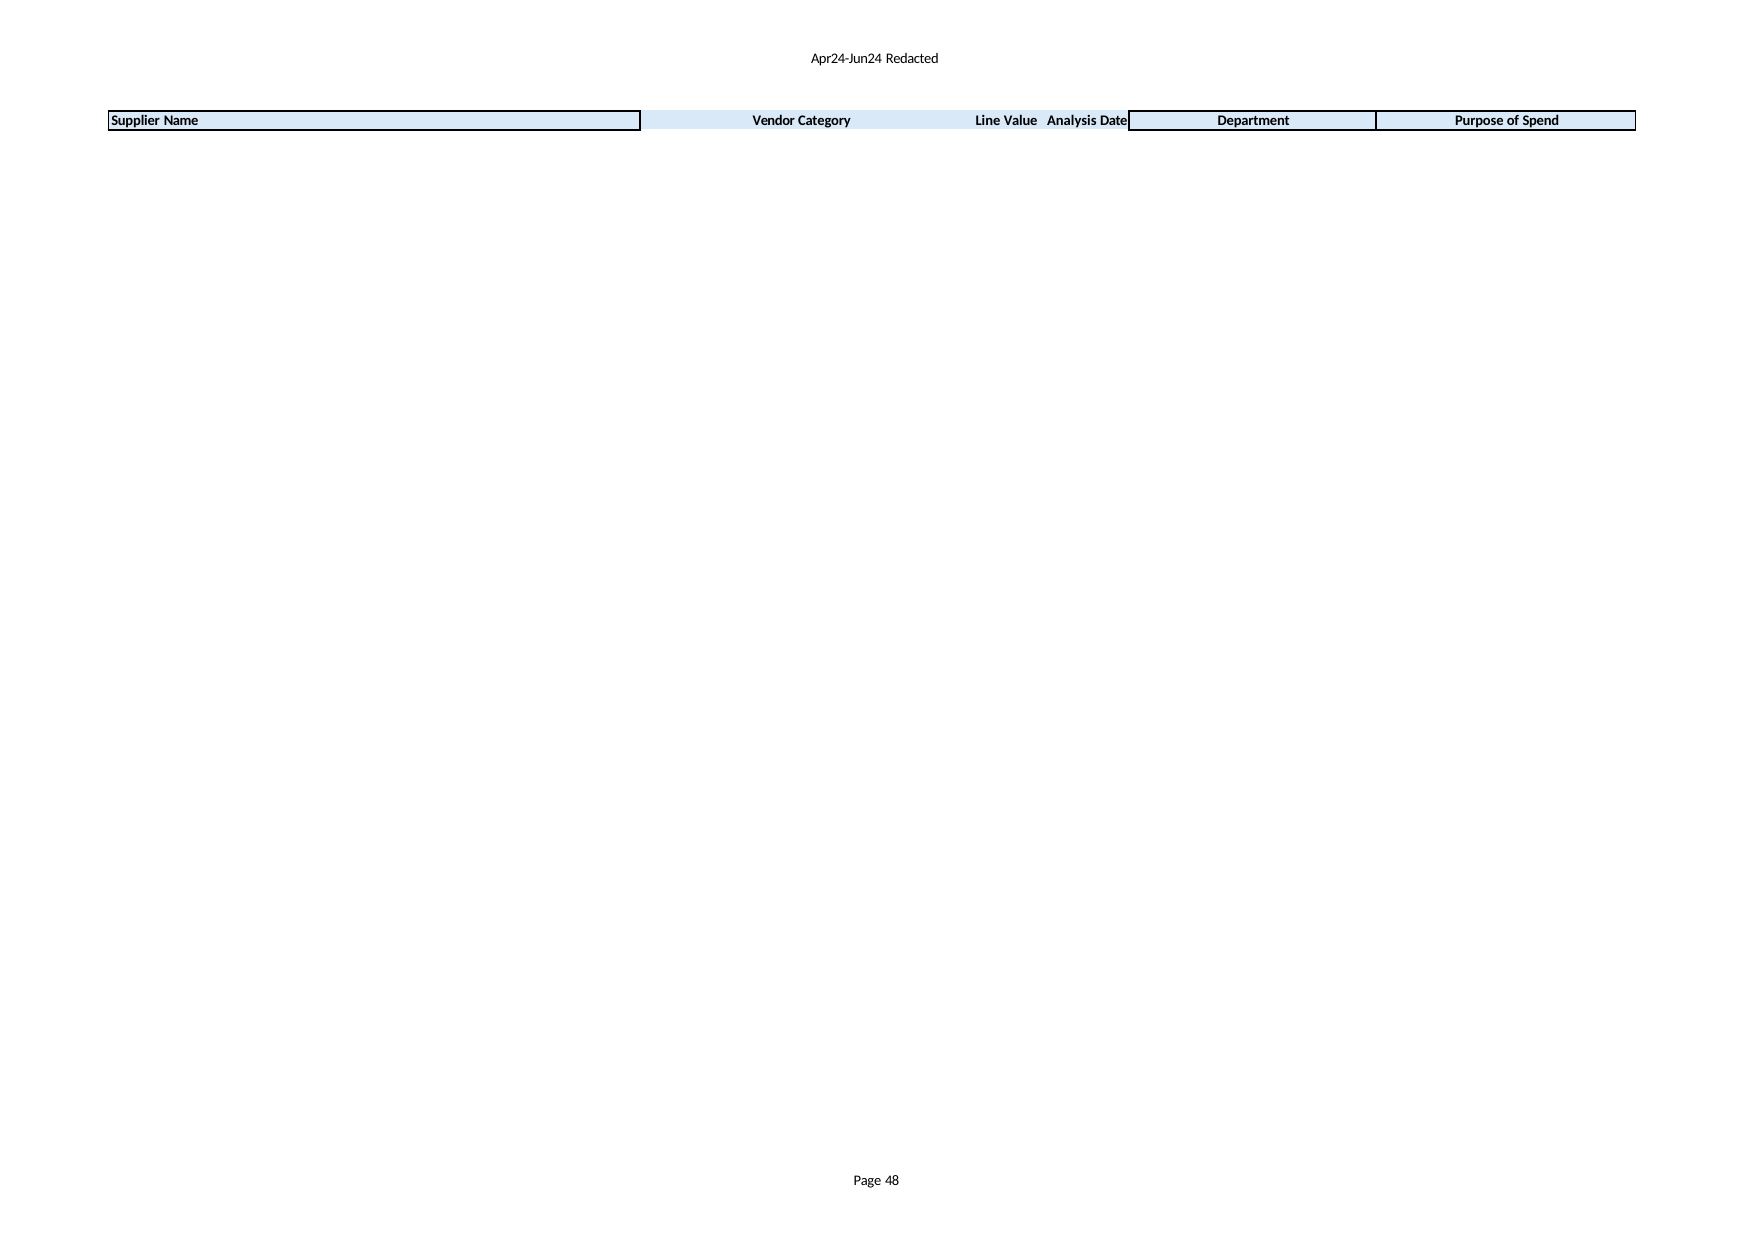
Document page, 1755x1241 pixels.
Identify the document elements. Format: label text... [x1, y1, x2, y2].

table_header Analysis Date [1041, 110, 1128, 129]
table_header Supplier Name [109, 112, 639, 129]
table_header Department [1130, 112, 1375, 129]
table_header Purpose of Spend [1377, 112, 1635, 129]
table_header Line Value [953, 110, 1041, 129]
table_header Vendor Category [641, 110, 953, 129]
